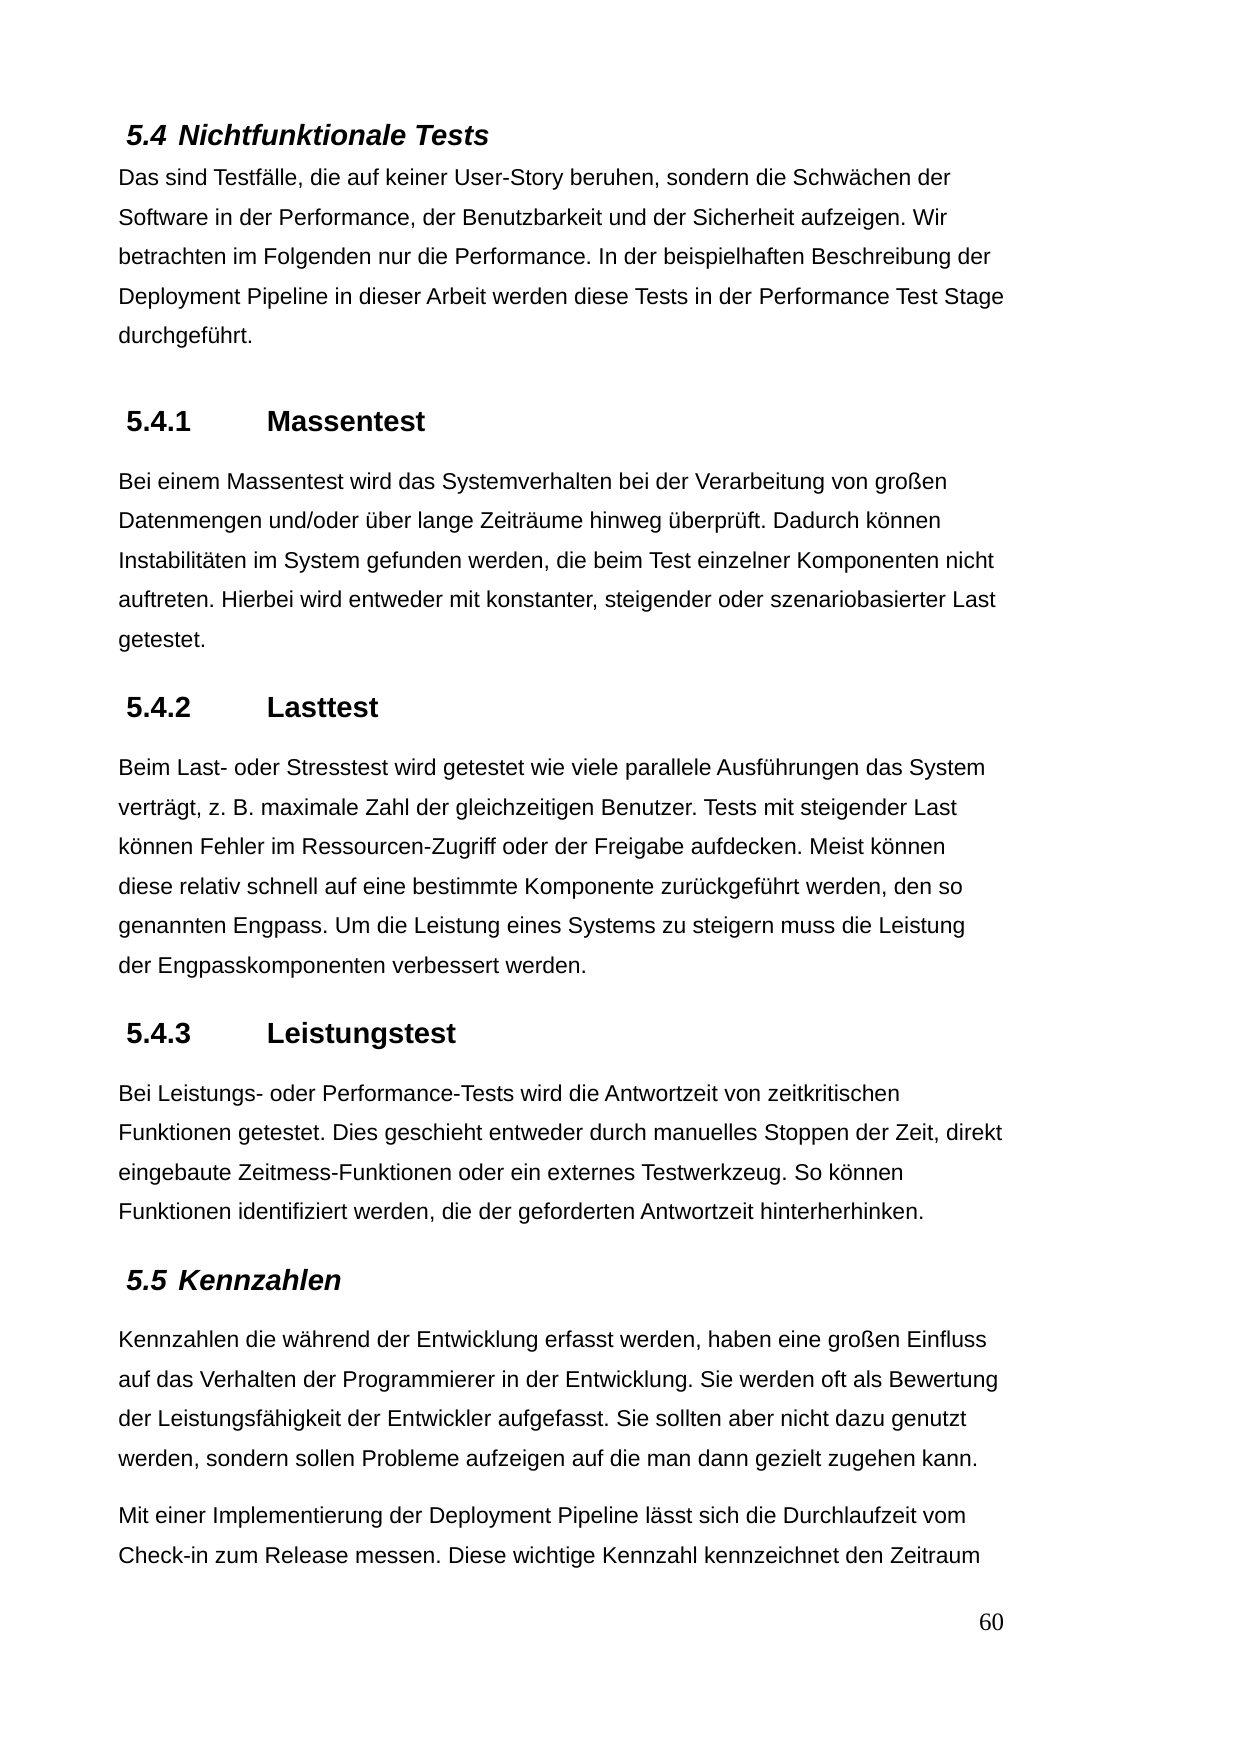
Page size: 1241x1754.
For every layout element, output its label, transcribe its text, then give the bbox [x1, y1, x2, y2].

subtitle Kennzahlen [118, 1263, 1004, 1296]
text Beim Last- oder Stresstest wird getestet wie viele parallele Ausführungen das System verträgt, z. B. maximale Zahl der gleichzeitigen Benutzer. Tests mit steigender Last können Fehler im Ressourcen-Zugriff oder der Freigabe aufdecken. Meist können diese relativ schnell auf eine bestimmte Komponente zurückgeführt werden, den so genannten Engpass. Um die Leistung eines Systems zu steigern muss die Leistung der Engpasskomponenten verbessert werden. [118, 754, 1004, 978]
subtitle Lasttest [118, 690, 1004, 724]
text Mit einer Implementierung der Deployment Pipeline lässt sich die Durchlaufzeit vom Check-in zum Release messen. Diese wichtige Kennzahl kennzeichnet den Zeitraum [118, 1502, 1004, 1568]
subtitle Nichtfunktionale Tests [118, 118, 1004, 152]
text Das sind Testfälle, die auf keiner User-Story beruhen, sondern die Schwächen der Software in der Performance, der Benutzbarkeit und der Sicherheit aufzeigen. Wir betrachten im Folgenden nur die Performance. In der beispielhaften Beschreibung der Deployment Pipeline in dieser Arbeit werden diese Tests in der Performance Test Stage durchgeführt. [118, 164, 1004, 348]
text Bei Leistungs- oder Performance-Tests wird die Antwortzeit von zeitkritischen Funktionen getestet. Dies geschieht entweder durch manuelles Stoppen der Zeit, direkt eingebaute Zeitmess-Funktionen oder ein externes Testwerkzeug. So können Funktionen identifiziert werden, die der geforderten Antwortzeit hinterherhinken. [118, 1080, 1004, 1224]
subtitle Massentest [118, 404, 1004, 438]
text Kennzahlen die während der Entwicklung erfasst werden, haben eine großen Einfluss auf das Verhalten der Programmierer in der Entwicklung. Sie werden oft als Bewertung der Leistungsfähigkeit der Entwickler aufgefasst. Sie sollten aber nicht dazu genutzt werden, sondern sollen Probleme aufzeigen auf die man dann gezielt zugehen kann. [118, 1326, 1004, 1471]
subtitle Leistungstest [118, 1016, 1004, 1049]
text Bei einem Massentest wird das Systemverhalten bei der Verarbeitung von großen Datenmengen und/oder über lange Zeiträume hinweg überprüft. Dadurch können Instabilitäten im System gefunden werden, die beim Test einzelner Komponenten nicht auftreten. Hierbei wird entweder mit konstanter, steigender oder szenariobasierter Last getestet. [118, 468, 1004, 652]
